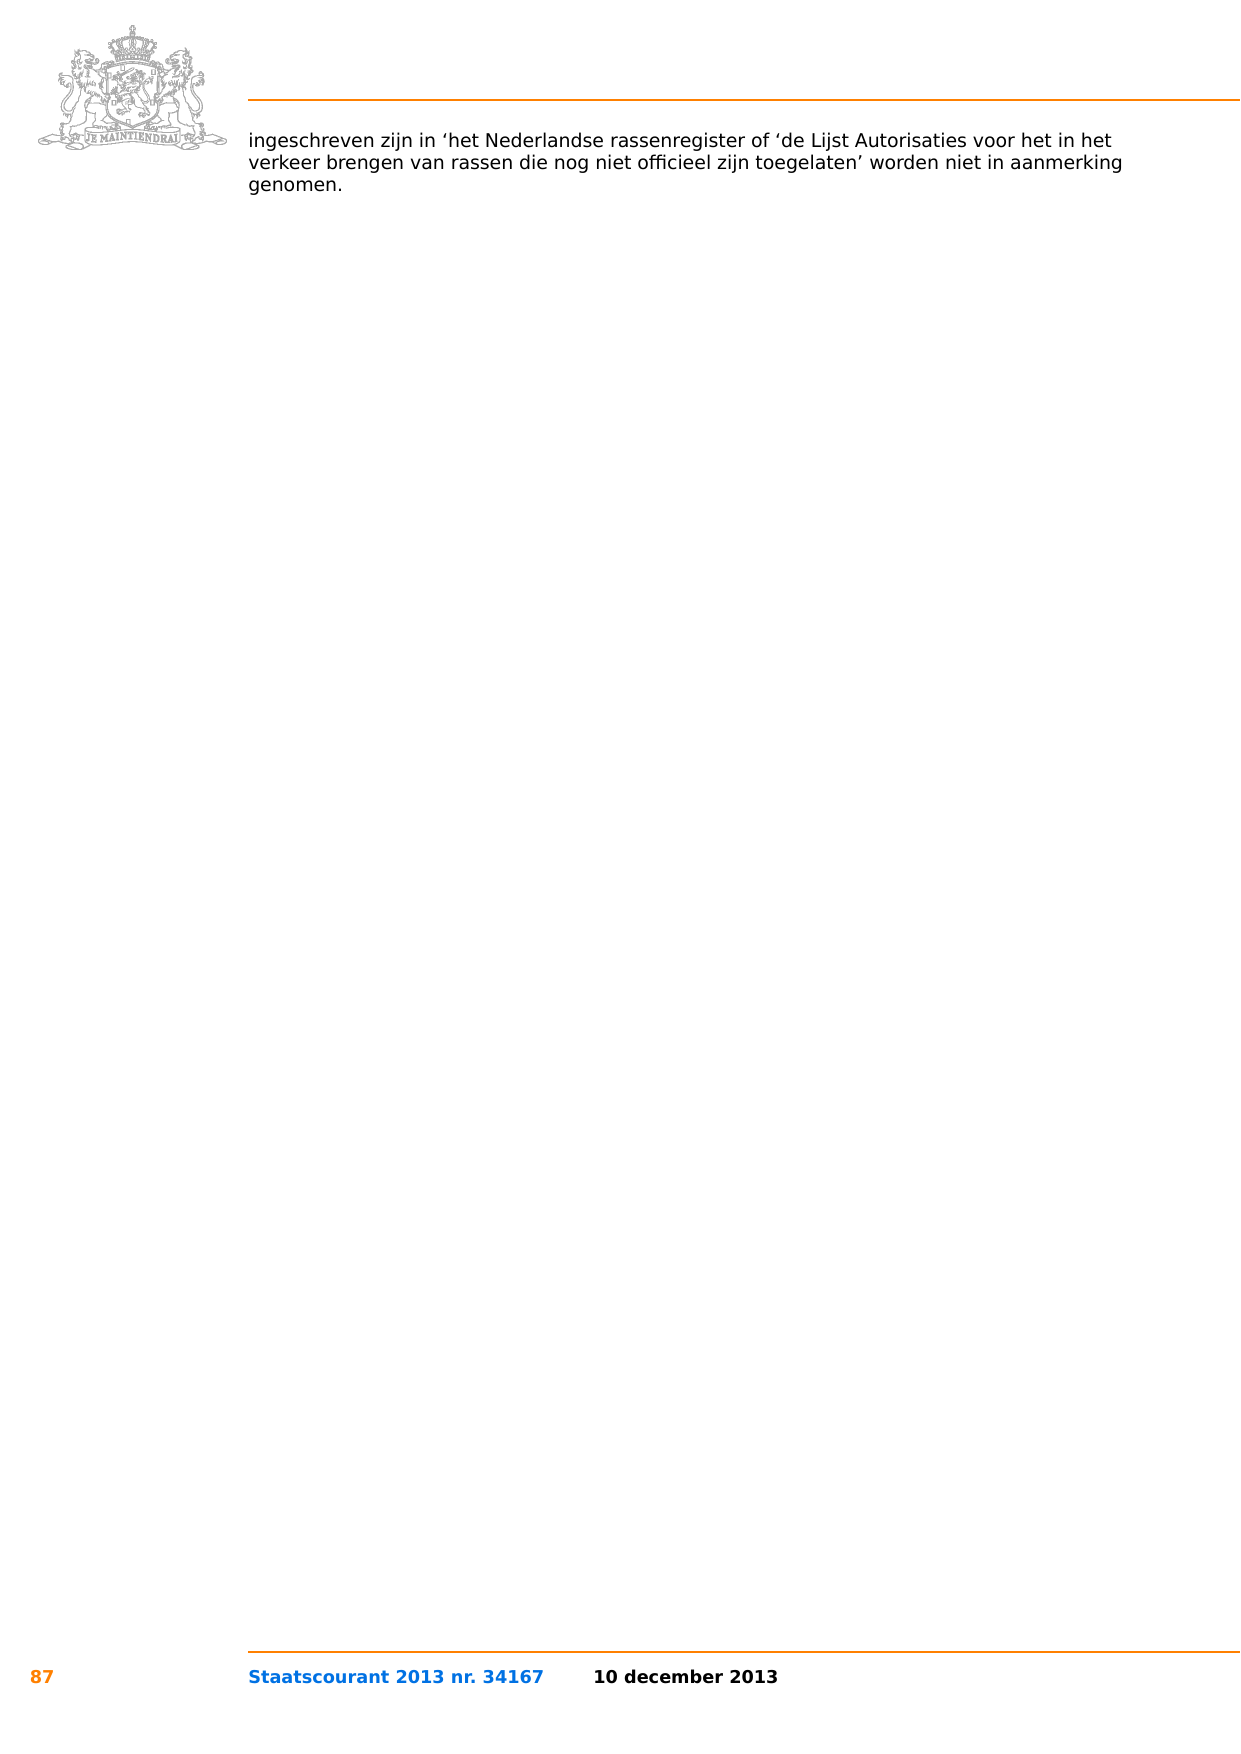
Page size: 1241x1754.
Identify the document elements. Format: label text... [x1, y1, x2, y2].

picture [38, 25, 227, 150]
text ingeschreven zijn in ‘het Nederlandse rassenregister of ‘de Lijst Autorisaties voor het in het verkeer brengen van rassen die nog niet officieel zijn toegelaten’ worden niet in aanmerking genomen. [248, 130, 1163, 196]
